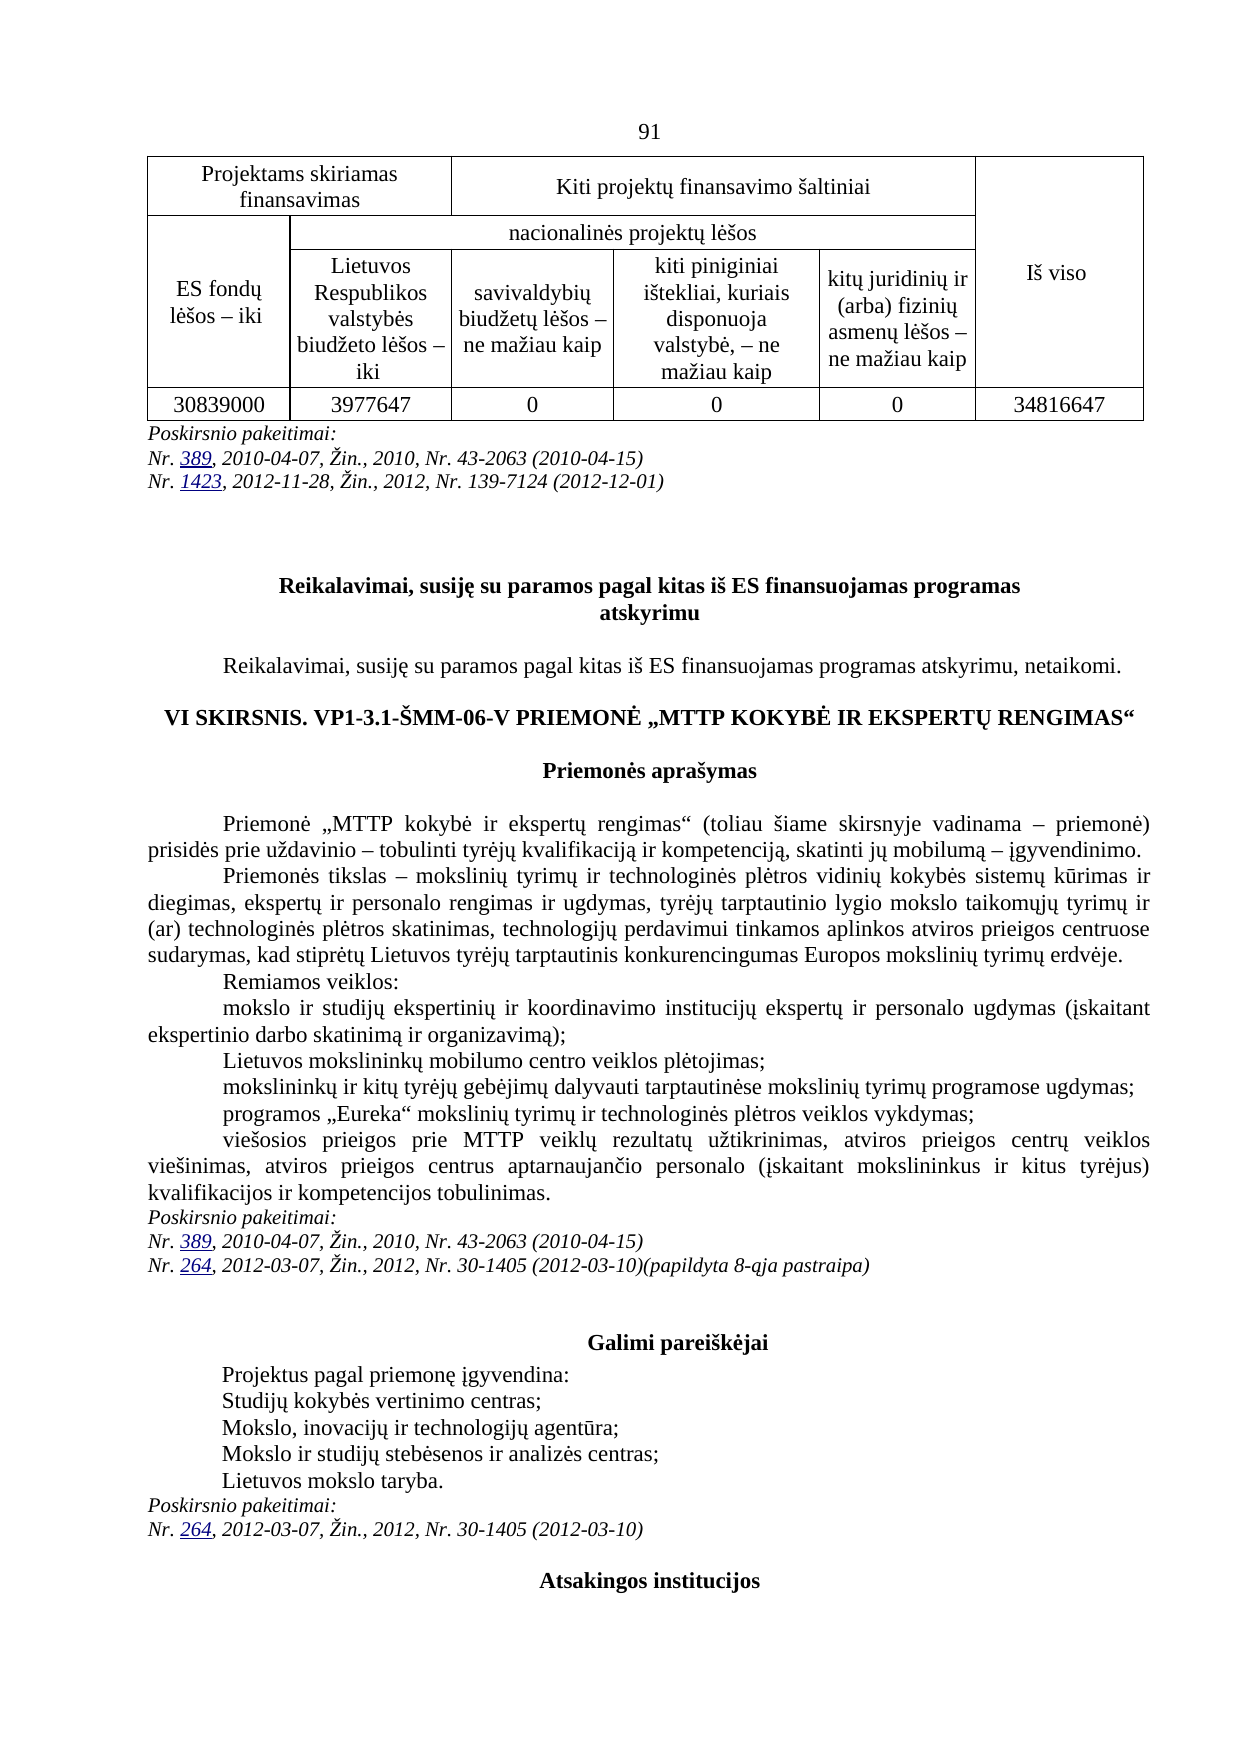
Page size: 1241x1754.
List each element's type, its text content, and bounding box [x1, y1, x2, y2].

text Studijų kokybės vertinimo centras; [148, 1388, 1152, 1414]
text Poskirsnio pakeitimai: [148, 1493, 1152, 1517]
table_cell ES fondų lėšos – iki [148, 216, 289, 387]
text mokslo ir studijų ekspertinių ir koordinavimo institucijų ekspertų ir personalo ugdymas (įskaitant ekspertinio darbo skatinimą ir organizavimą); [148, 994, 1152, 1047]
table_header Iš viso [976, 157, 1143, 387]
table_cell savivaldybių biudžetų lėšos – ne mažiau kaip [452, 250, 613, 387]
text Nr. 1423, 2012-11-28, Žin., 2012, Nr. 139-7124 (2012-12-01) [148, 469, 1152, 493]
text Remiamos veiklos: [148, 968, 1152, 994]
table_cell nacionalinės projektų lėšos [291, 216, 975, 248]
table_cell 3977647 [291, 388, 451, 420]
subtitle VI SKIRSNIS. VP1-3.1-ŠMM-06-V PRIEMONĖ „MTTP KOKYBĖ IR EKSPERTŲ RENGIMAS“ [148, 704, 1152, 731]
text Poskirsnio pakeitimai: [148, 421, 1152, 445]
text Projektus pagal priemonę įgyvendina: [148, 1361, 1152, 1388]
table_header Projektams skiriamas finansavimas [148, 157, 451, 215]
text Atsakingos institucijos [148, 1567, 1152, 1594]
text Priemonės tikslas – mokslinių tyrimų ir technologinės plėtros vidinių kokybės sistemų kūrimas ir diegimas, ekspertų ir personalo rengimas ir ugdymas, tyrėjų tarptautinio lygio mokslo taikomųjų tyrimų ir (ar) technologinės plėtros skatinimas, technologijų perdavimui tinkamos aplinkos atviros prieigos centruose sudarymas, kad stiprėtų Lietuvos tyrėjų tarptautinis konkurencingumas Europos mokslinių tyrimų erdvėje. [148, 862, 1152, 968]
text Nr. 389, 2010-04-07, Žin., 2010, Nr. 43-2063 (2010-04-15) [148, 1229, 1152, 1253]
table_cell kitų juridinių ir (arba) fizinių asmenų lėšos – ne mažiau kaip [820, 250, 975, 387]
text Mokslo, inovacijų ir technologijų agentūra; [148, 1414, 1152, 1440]
table_cell kiti piniginiai ištekliai, kuriais disponuoja valstybė, – ne mažiau kaip [614, 250, 819, 387]
text Nr. 389, 2010-04-07, Žin., 2010, Nr. 43-2063 (2010-04-15) [148, 445, 1152, 469]
text viešosios prieigos prie MTTP veiklų rezultatų užtikrinimas, atviros prieigos centrų veiklos viešinimas, atviros prieigos centrus aptarnaujančio personalo (įskaitant mokslininkus ir kitus tyrėjus) kvalifikacijos ir kompetencijos tobulinimas. [148, 1126, 1152, 1205]
text Priemonė „MTTP kokybė ir ekspertų rengimas“ (toliau šiame skirsnyje vadinama – priemonė) prisidės prie uždavinio – tobulinti tyrėjų kvalifikaciją ir kompetenciją, skatinti jų mobilumą – įgyvendinimo. [148, 810, 1152, 862]
text Galimi pareiškėjai [148, 1329, 1152, 1355]
table_header Kiti projektų finansavimo šaltiniai [452, 157, 975, 215]
text Nr. 264, 2012-03-07, Žin., 2012, Nr. 30-1405 (2012-03-10) [148, 1517, 1152, 1541]
text Lietuvos mokslininkų mobilumo centro veiklos plėtojimas; [148, 1047, 1152, 1073]
table_cell 0 [820, 388, 975, 420]
text programos „Eureka“ mokslinių tyrimų ir technologinės plėtros veiklos vykdymas; [148, 1100, 1152, 1126]
text Nr. 264, 2012-03-07, Žin., 2012, Nr. 30-1405 (2012-03-10)(papildyta 8-ąja pastraipa) [148, 1253, 1152, 1277]
text Reikalavimai, susiję su paramos pagal kitas iš ES finansuojamas programas atskyrimu, netaikomi. [148, 652, 1152, 678]
text Lietuvos mokslo taryba. [148, 1467, 1152, 1493]
text Mokslo ir studijų stebėsenos ir analizės centras; [148, 1440, 1152, 1467]
text mokslininkų ir kitų tyrėjų gebėjimų dalyvauti tarptautinėse mokslinių tyrimų programose ugdymas; [148, 1073, 1152, 1100]
table_cell 0 [614, 388, 819, 420]
text Reikalavimai, susiję su paramos pagal kitas iš ES finansuojamas programas atskyrimu [148, 573, 1152, 625]
table_cell Lietuvos Respublikos valstybės biudžeto lėšos – iki [291, 250, 451, 387]
table_cell 34816647 [976, 388, 1143, 420]
text Poskirsnio pakeitimai: [148, 1205, 1152, 1229]
table_cell 0 [452, 388, 613, 420]
text Priemonės aprašymas [148, 757, 1152, 783]
table_cell 30839000 [148, 388, 289, 420]
